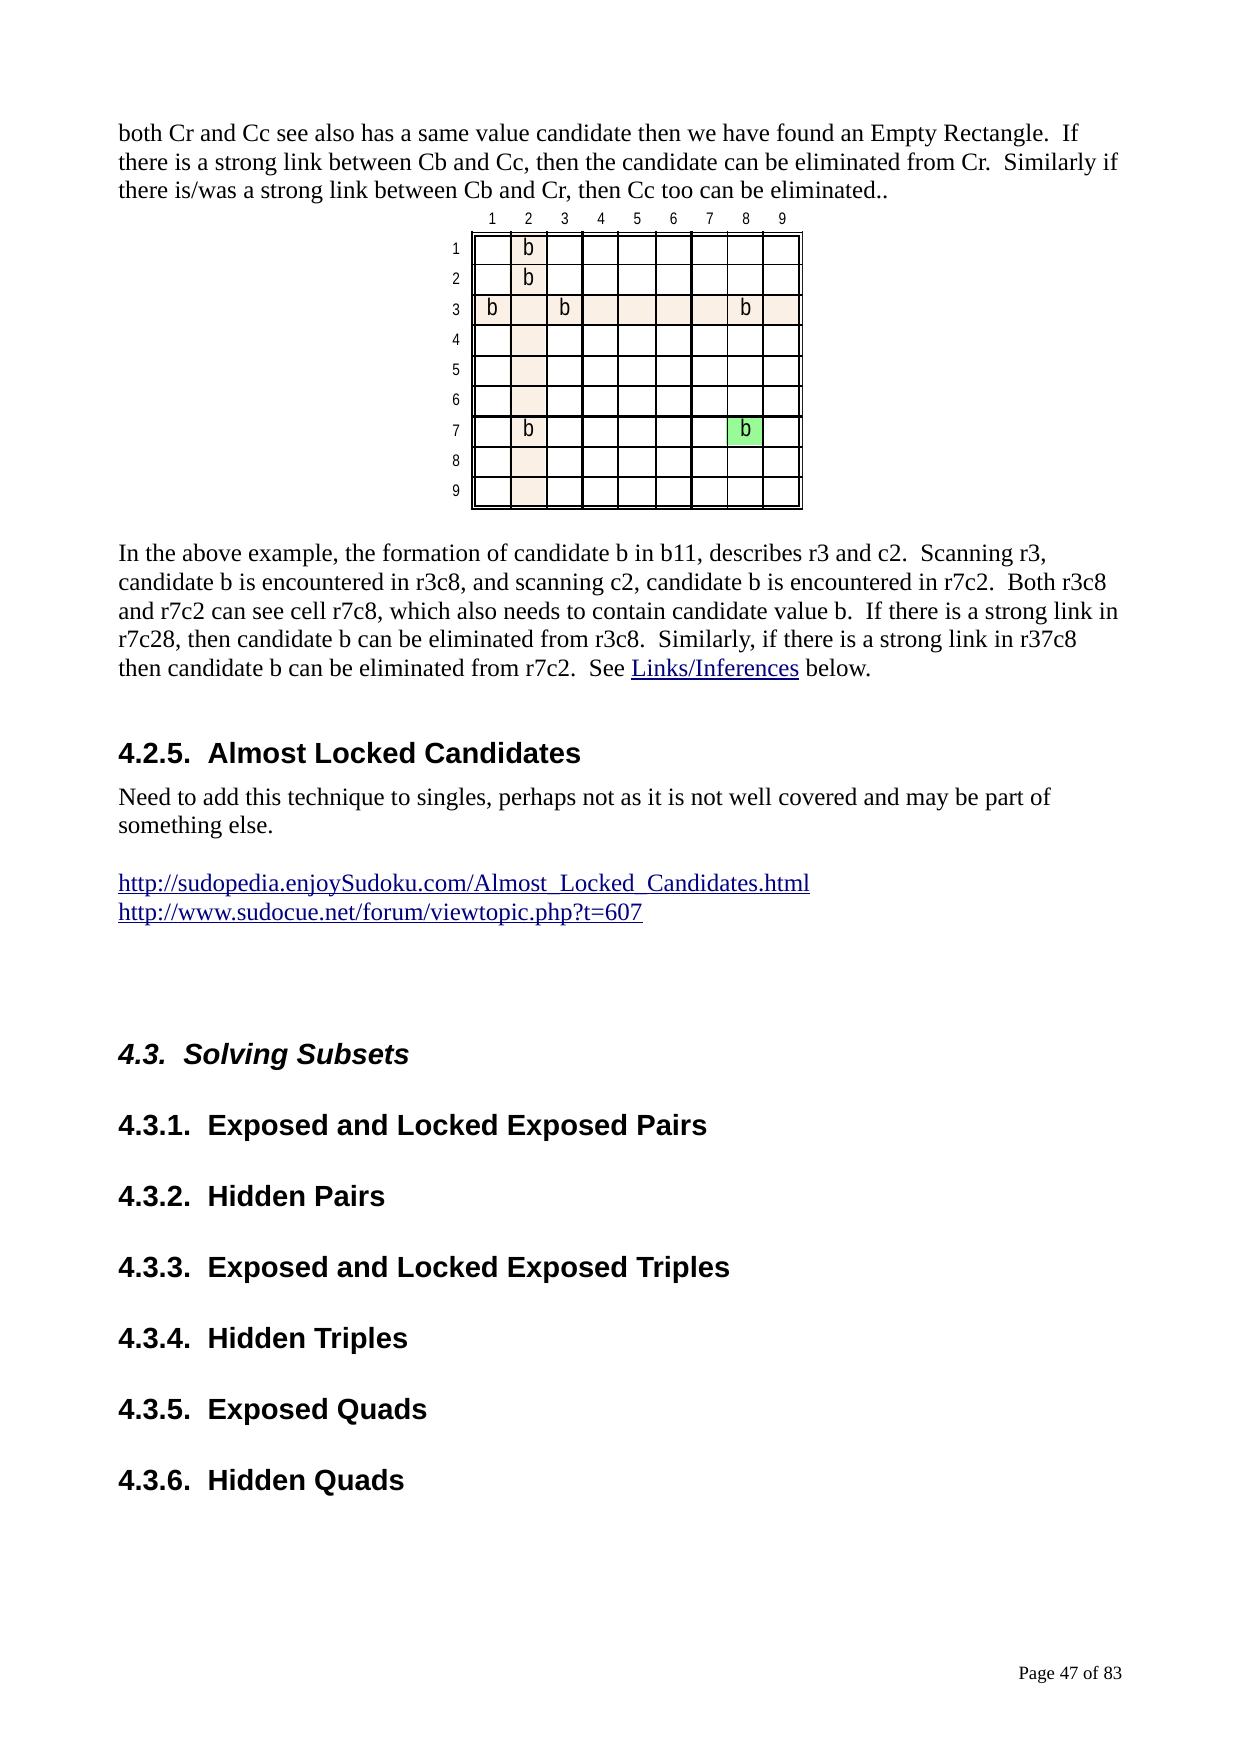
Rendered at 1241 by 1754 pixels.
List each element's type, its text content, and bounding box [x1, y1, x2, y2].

text Need to add this technique to singles, perhaps not as it is not well covered and may be part of something else. [118, 782, 1122, 839]
subtitle Hidden Quads [118, 1463, 1122, 1497]
text In the above example, the formation of candidate b in b11, describes r3 and c2. Scanning r3, candidate b is encountered in r3c8, and scanning c2, candidate b is encountered in r7c2. Both r3c8 and r7c2 can see cell r7c8, which also needs to contain candidate value b. If there is a strong link in r7c28, then candidate b can be eliminated from r3c8. Similarly, if there is a strong link in r37c8 then candidate b can be eliminated from r7c2. See Links/Inferences below. [118, 538, 1122, 682]
subtitle Exposed Quads [118, 1392, 1122, 1426]
text http://sudopedia.enjoySudoku.com/Almost_Locked_Candidates.html [118, 868, 1122, 897]
subtitle Hidden Pairs [118, 1179, 1122, 1212]
subtitle Hidden Triples [118, 1321, 1122, 1354]
subtitle Solving Subsets [118, 1037, 1122, 1070]
text both Cr and Cc see also has a same value candidate then we have found an Empty Rectangle. If there is a strong link between Cb and Cc, then the candidate can be eliminated from Cr. Similarly if there is/was a strong link between Cb and Cr, then Cc too can be eliminated.. [118, 118, 1122, 204]
text http://www.sudocue.net/forum/viewtopic.php?t=607 [118, 897, 1122, 926]
subtitle Exposed and Locked Exposed Pairs [118, 1108, 1122, 1141]
subtitle Almost Locked Candidates [118, 736, 1122, 769]
subtitle Exposed and Locked Exposed Triples [118, 1250, 1122, 1283]
